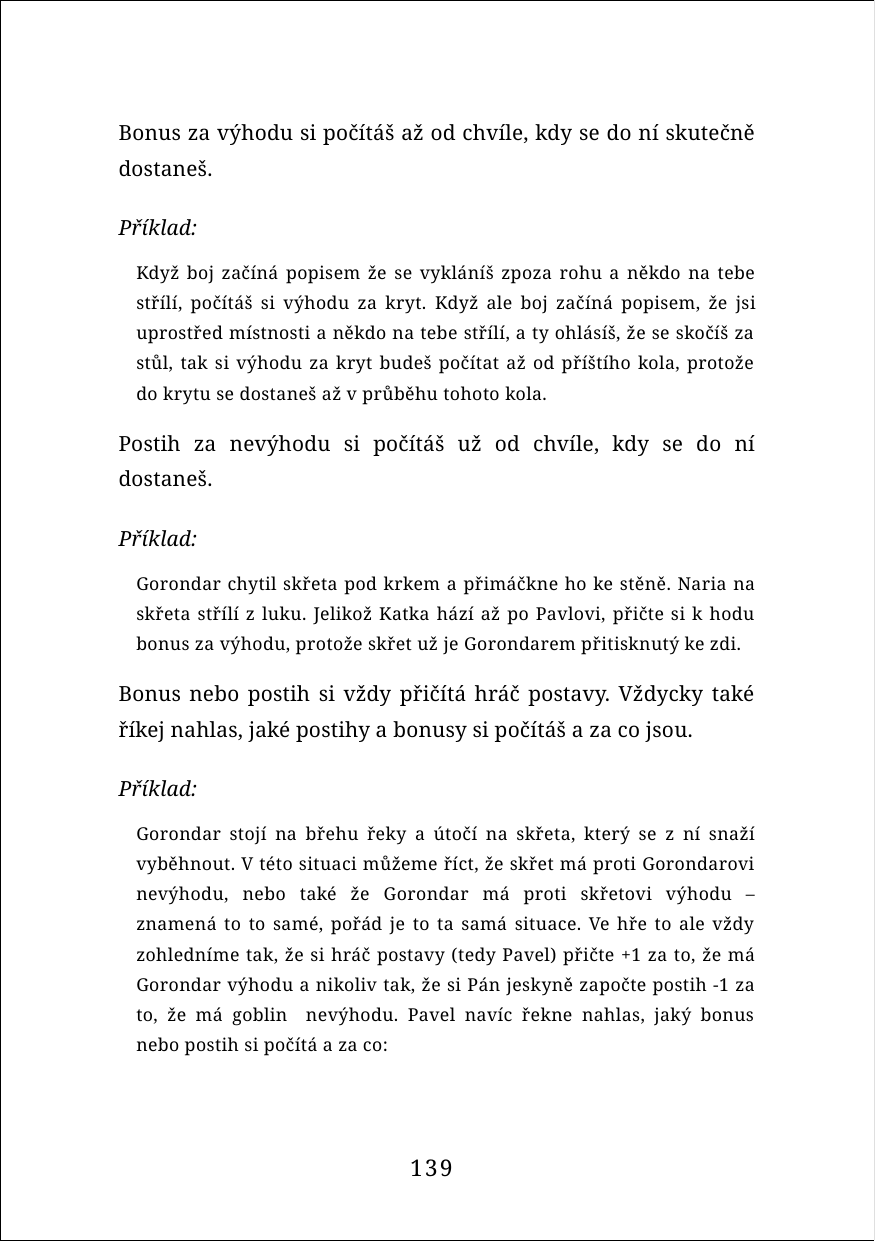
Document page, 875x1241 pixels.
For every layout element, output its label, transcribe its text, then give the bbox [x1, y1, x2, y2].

text Postih za nevýhodu si počítáš už od chvíle, kdy se do ní dostaneš. [118, 429, 756, 493]
text Když boj začíná popisem že se vykláníš zpoza rohu a někdo na tebe střílí, počítáš si výhodu za kryt. Když ale boj začíná popisem, že jsi uprostřed místnosti a někdo na tebe střílí, a ty ohlásíš, že se skočíš za stůl, tak si výhodu za kryt budeš počítat až od příštího kola, protože do krytu se dostaneš až v průběhu tohoto kola. [136, 260, 756, 405]
text Bonus za výhodu si počítáš až od chvíle, kdy se do ní skutečně dostaneš. [118, 118, 756, 182]
text Příklad: [118, 524, 756, 552]
text Příklad: [118, 774, 756, 802]
text Příklad: [118, 213, 756, 241]
text Bonus nebo postih si vždy přičítá hráč postavy. Vždycky také říkej nahlas, jaké postihy a bonusy si počítáš a za co jsou. [118, 679, 756, 743]
text Gorondar chytil skřeta pod krkem a přimáčkne ho ke stěně. Naria na skřeta střílí z luku. Jelikož Katka hází až po Pavlovi, přičte si k hodu bonus za výhodu, protože skřet už je Gorondarem přitisknutý ke zdi. [136, 571, 756, 656]
text Gorondar stojí na břehu řeky a útočí na skřeta, který se z ní snaží vyběhnout. V této situaci můžeme říct, že skřet má proti Gorondarovi nevýhodu, nebo také že Gorondar má proti skřetovi výhodu – znamená to to samé, pořád je to ta samá situace. Ve hře to ale vždy zohledníme tak, že si hráč postavy (tedy Pavel) přičte +1 za to, že má Gorondar výhodu a nikoliv tak, že si Pán jeskyně započte postih -1 za to, že má goblin nevýhodu. Pavel navíc řekne nahlas, jaký bonus nebo postih si počítá a za co: [136, 821, 756, 1057]
